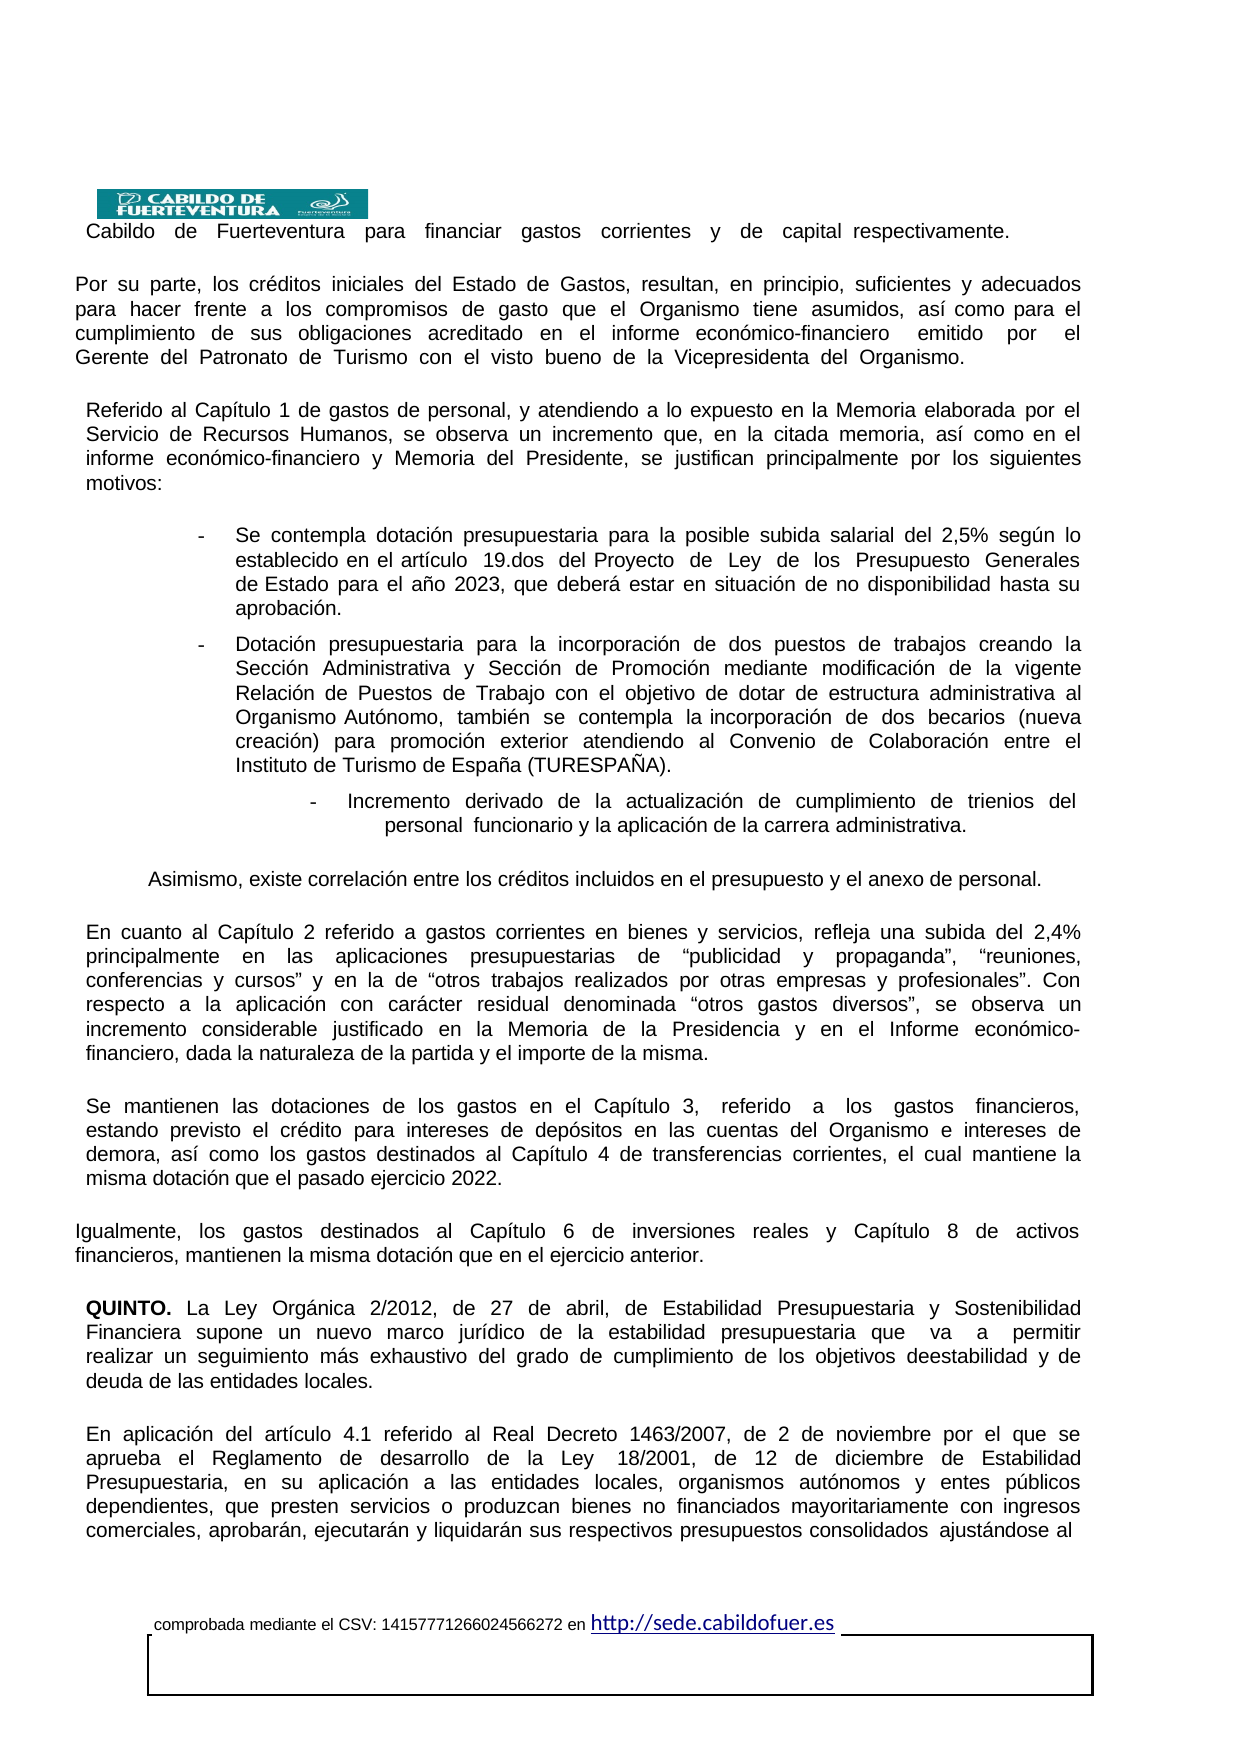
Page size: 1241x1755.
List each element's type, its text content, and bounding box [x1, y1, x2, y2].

text - Incremento derivado de la actualización de cumplimiento de trienios del personal funcionario y la aplicación de la carrera administrativa. [309, 789, 1081, 837]
text Igualmente, los gastos destinados al Capítulo 6 de inversiones reales y Capítulo 8 de activos financieros, mantienen la misma dotación que en el ejercicio anterior. [75, 1219, 1080, 1267]
text Se mantienen las dotaciones de los gastos en el Capítulo 3, referido a los gastos financieros, estando previsto el crédito para intereses de depósitos en las cuentas del Organismo e intereses de demora, así como los gastos destinados al Capítulo 4 de transferencias corrientes, el cual mantiene la misma dotación que el pasado ejercicio 2022. [86, 1093, 1081, 1190]
text Por su parte, los créditos iniciales del Estado de Gastos, resultan, en principio, suficientes y adecuados para hacer frente a los compromisos de gasto que el Organismo tiene asumidos, así como para el cumplimiento de sus obligaciones acreditado en el informe económico-financiero emitido por el Gerente del Patronato de Turismo con el visto bueno de la Vicepresidenta del Organismo. [75, 272, 1081, 369]
text QUINTO. La Ley Orgánica 2/2012, de 27 de abril, de Estabilidad Presupuestaria y Sostenibilidad Financiera supone un nuevo marco jurídico de la estabilidad presupuestaria que va a permitir realizar un seguimiento más exhaustivo del grado de cumplimiento de los objetivos deestabilidad y de deuda de las entidades locales. [86, 1296, 1082, 1392]
list Se contempla dotación presupuestaria para la posible subida salarial del 2,5% según lo establecido en el artículo 19.dos del Proyecto de Ley de los Presupuesto Generales de Estado para el año 2023, que deberá estar en situación de no disponibilidad hasta su aprobación. [198, 523, 1081, 620]
picture [97, 189, 369, 219]
text En aplicación del artículo 4.1 referido al Real Decreto 1463/2007, de 2 de noviembre por el que se aprueba el Reglamento de desarrollo de la Ley 18/2001, de 12 de diciembre de Estabilidad Presupuestaria, en su aplicación a las entidades locales, organismos autónomos y entes públicos dependientes, que presten servicios o produzcan bienes no financiados mayoritariamente con ingresos comerciales, aprobarán, ejecutarán y liquidarán sus respectivos presupuestos consolidados ajustándose al [86, 1421, 1081, 1542]
text Cabildo de Fuerteventura para financiar gastos corrientes y de capital respectivamente. [86, 219, 1081, 243]
text Referido al Capítulo 1 de gastos de personal, y atendiendo a lo expuesto en la Memoria elaborada por el Servicio de Recursos Humanos, se observa un incremento que, en la citada memoria, así como en el informe económico-financiero y Memoria del Presidente, se justifican principalmente por los siguientes motivos: [86, 398, 1081, 494]
text Asimismo, existe correlación entre los créditos incluidos en el presupuesto y el anexo de personal. [148, 867, 1105, 891]
text En cuanto al Capítulo 2 referido a gastos corrientes en bienes y servicios, refleja una subida del 2,4% principalmente en las aplicaciones presupuestarias de “publicidad y propaganda”, “reuniones, conferencias y cursos” y en la de “otros trabajos realizados por otras empresas y profesionales”. Con respecto a la aplicación con carácter residual denominada “otros gastos diversos”, se observa un incremento considerable justificado en la Memoria de la Presidencia y en el Informe económico- financiero, dada la naturaleza de la partida y el importe de la misma. [86, 920, 1081, 1064]
list Dotación presupuestaria para la incorporación de dos puestos de trabajos creando la Sección Administrativa y Sección de Promoción mediante modificación de la vigente Relación de Puestos de Trabajo con el objetivo de dotar de estructura administrativa al Organismo Autónomo, también se contempla la incorporación de dos becarios (nueva creación) para promoción exterior atendiendo al Convenio de Colaboración entre el Instituto de Turismo de España (TURESPAÑA). [198, 632, 1082, 777]
